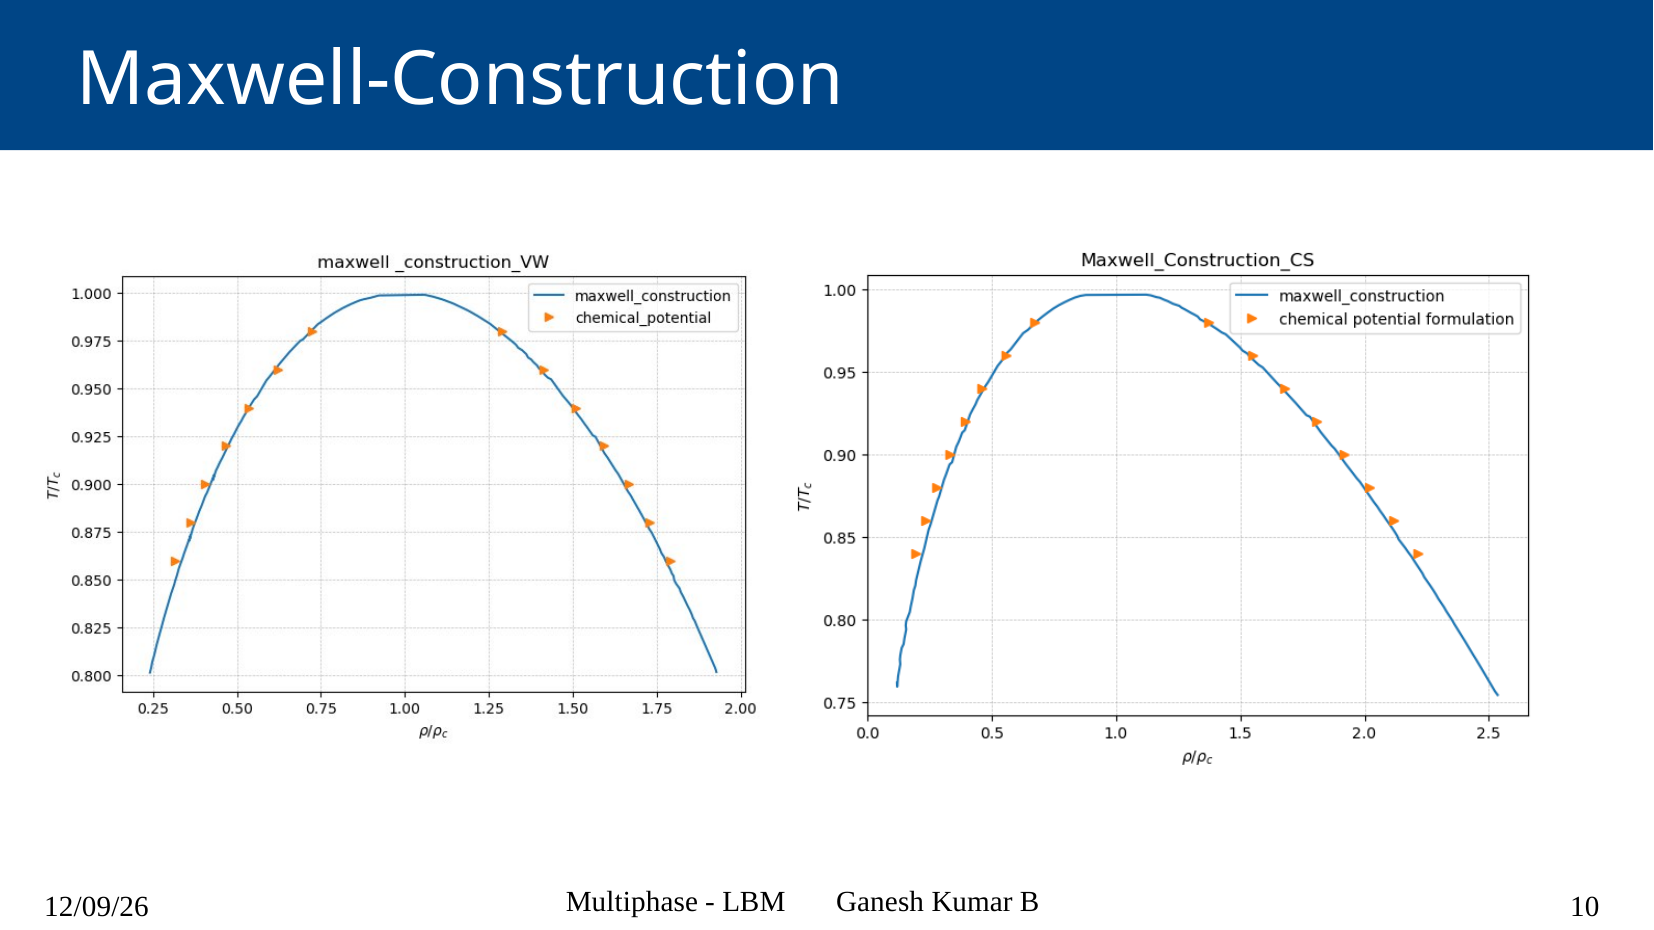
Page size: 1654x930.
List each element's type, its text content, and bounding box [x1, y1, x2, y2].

picture [37, 245, 767, 751]
title Maxwell-Construction [0, 0, 1653, 151]
picture [787, 242, 1538, 777]
